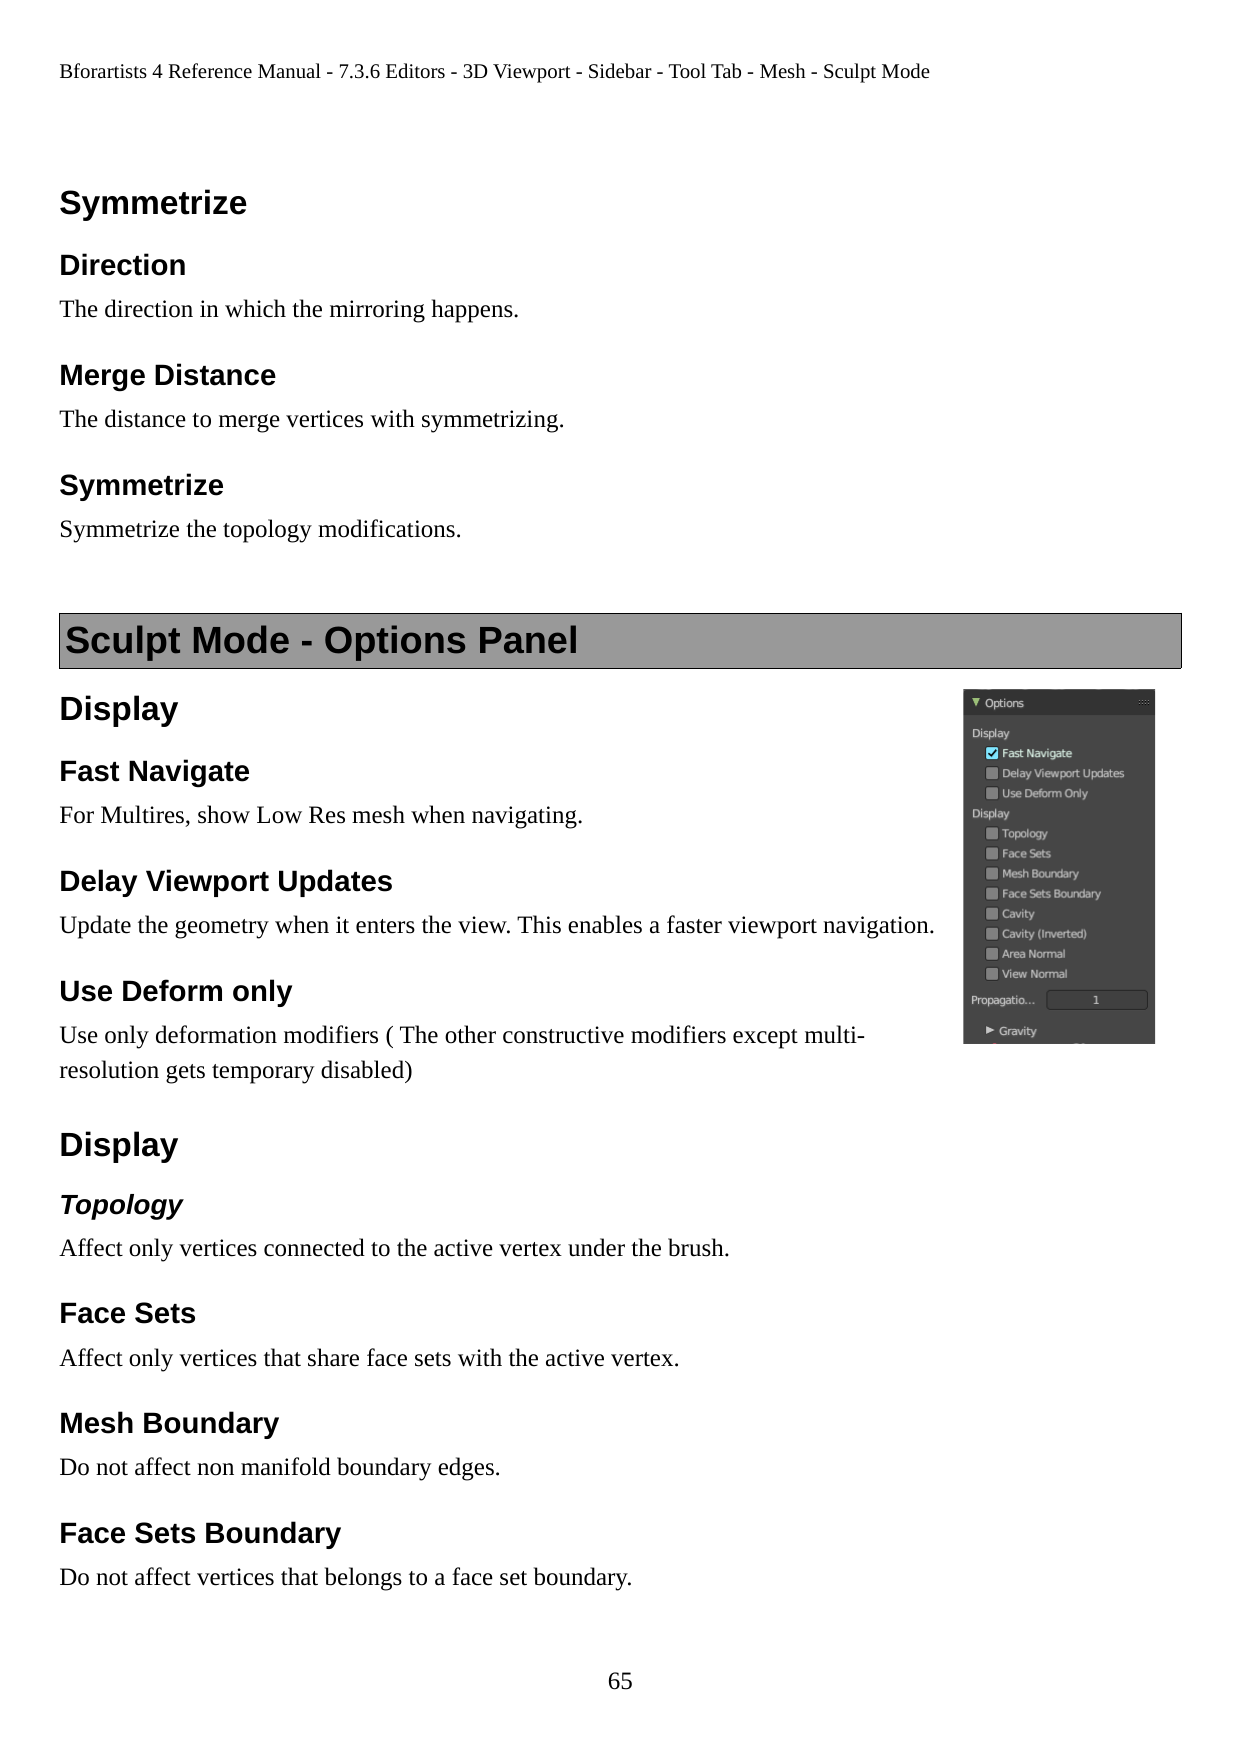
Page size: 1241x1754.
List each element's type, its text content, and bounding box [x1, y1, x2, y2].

subtitle Display [59, 1125, 1181, 1163]
text Affect only vertices connected to the active vertex under the brush. [59, 1233, 1181, 1261]
text Symmetrize the topology modifications. [59, 514, 1181, 543]
text Do not affect non manifold boundary edges. [59, 1452, 1181, 1481]
text Do not affect vertices that belongs to a face set boundary. [59, 1562, 1181, 1591]
subtitle [1156, 754, 1181, 788]
subtitle Face Sets Boundary [59, 1516, 1181, 1550]
subtitle Delay Viewport Updates [59, 864, 963, 898]
table_header Sculpt Mode - Options Panel [60, 614, 1181, 668]
text Use only deformation modifiers ( The other constructive modifiers except multi-resolution gets temporary disabled) [59, 1020, 1181, 1083]
picture [963, 689, 1156, 1044]
text For Multires, show Low Res mesh when navigating. [59, 801, 963, 829]
subtitle Use Deform only [59, 974, 963, 1008]
subtitle Topology [59, 1188, 1181, 1220]
subtitle Direction [59, 248, 1181, 282]
text The direction in which the mirroring happens. [59, 294, 1181, 323]
text Affect only vertices that share face sets with the active vertex. [59, 1343, 1181, 1371]
subtitle Face Sets [59, 1296, 1181, 1330]
subtitle Merge Distance [59, 358, 1181, 392]
subtitle Symmetrize [59, 468, 1181, 502]
subtitle Display [59, 688, 1181, 727]
text The distance to merge vertices with symmetrizing. [59, 404, 1181, 433]
subtitle Fast Navigate [59, 754, 963, 788]
subtitle [1156, 864, 1181, 898]
text Update the geometry when it enters the view. This enables a faster viewport navigation. [59, 910, 963, 939]
subtitle Symmetrize [59, 182, 1181, 221]
subtitle [1156, 974, 1181, 1008]
subtitle Mesh Boundary [59, 1406, 1181, 1440]
